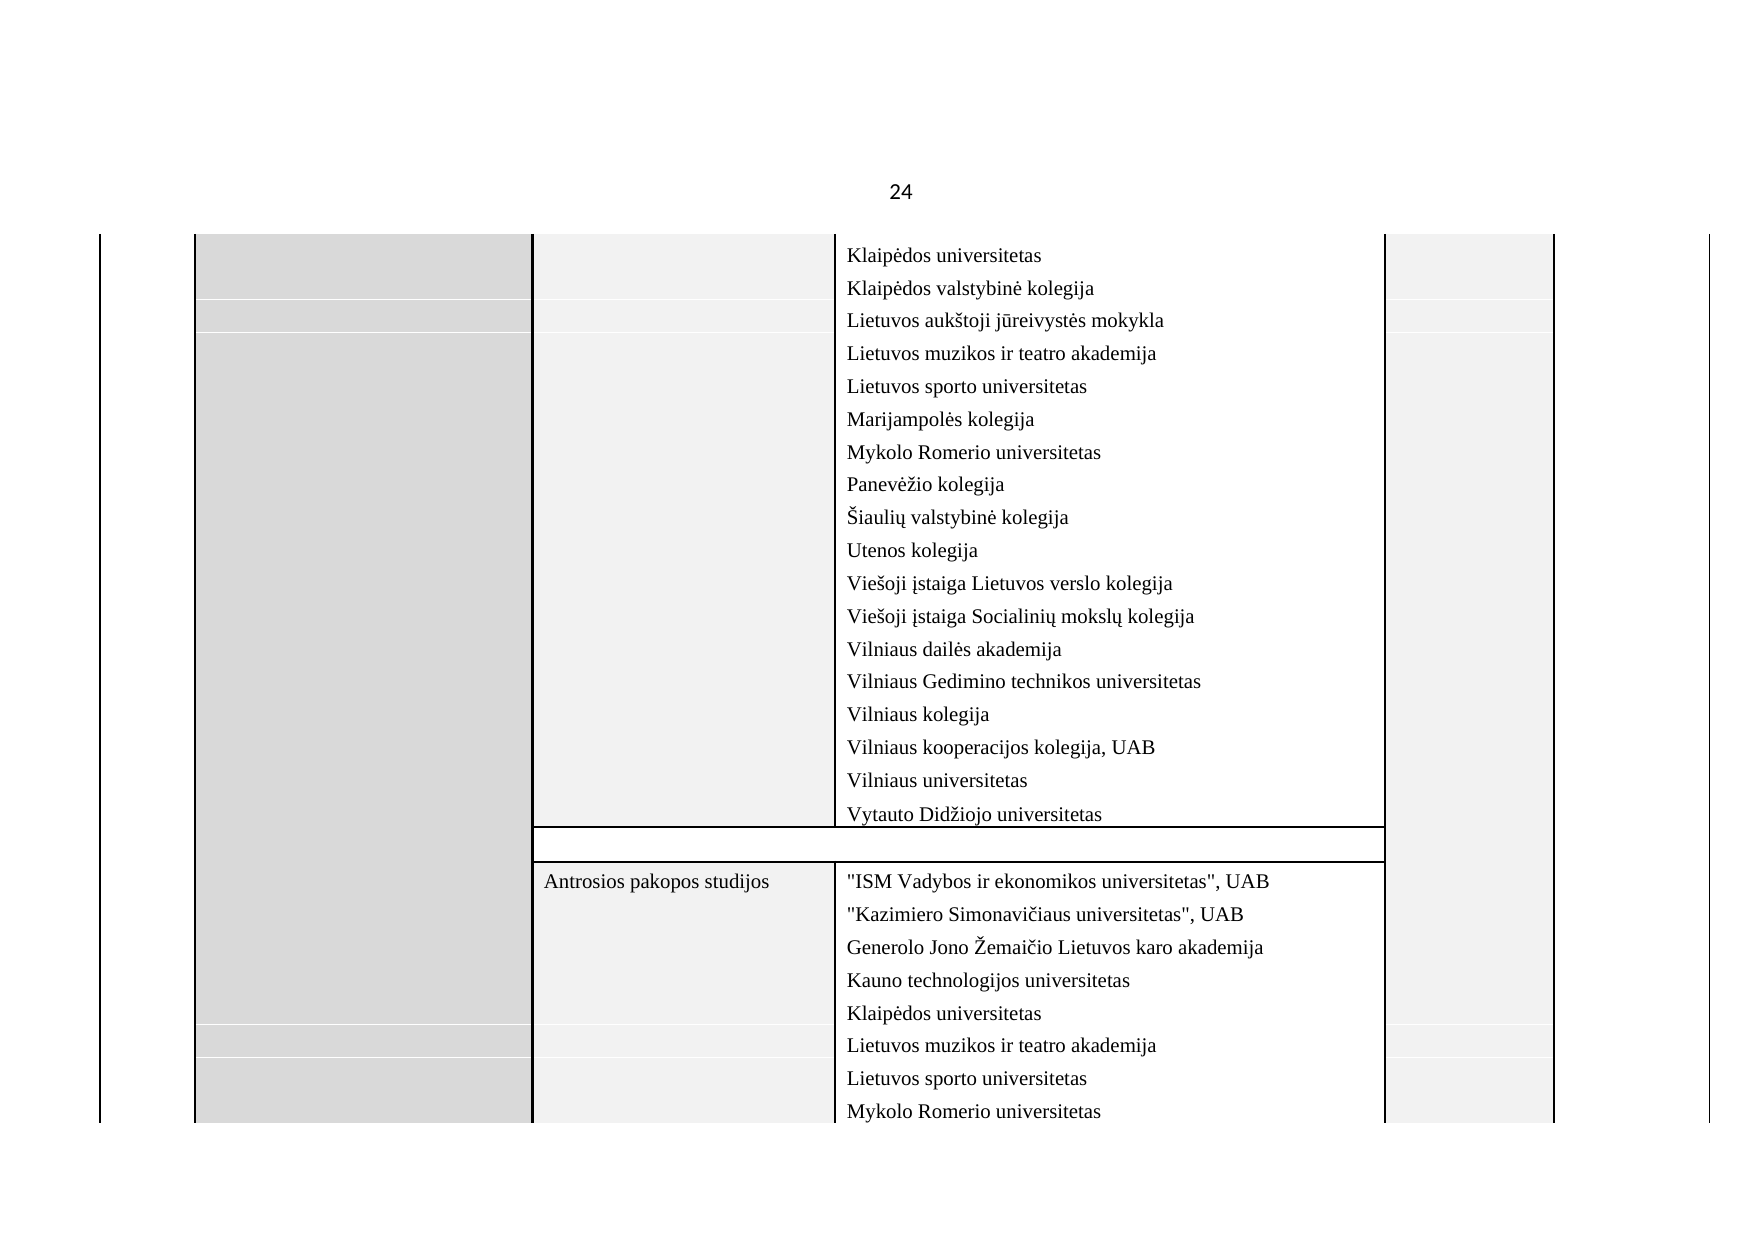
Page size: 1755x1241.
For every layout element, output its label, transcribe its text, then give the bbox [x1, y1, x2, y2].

table_cell [1386, 926, 1553, 959]
table_cell [1386, 693, 1553, 726]
table_cell [534, 893, 834, 926]
table_cell [101, 529, 194, 562]
table_cell "ISM Vadybos ir ekonomikos universitetas", UAB [836, 863, 1384, 893]
table_cell [101, 595, 194, 628]
table_cell [1555, 893, 1709, 926]
table_cell [101, 300, 194, 332]
table_cell [101, 959, 194, 992]
table_cell Lietuvos muzikos ir teatro akademija [836, 1025, 1384, 1057]
table_cell [1555, 693, 1709, 726]
table_cell Klaipėdos universitetas [836, 234, 1384, 267]
table_cell [1555, 398, 1709, 431]
table_cell [534, 365, 834, 398]
table_cell [1555, 365, 1709, 398]
table_cell [1386, 234, 1553, 267]
table_cell [196, 431, 531, 464]
table_cell Viešoji įstaiga Lietuvos verslo kolegija [836, 562, 1384, 595]
table_cell [1555, 726, 1709, 759]
table_cell Generolo Jono Žemaičio Lietuvos karo akademija [836, 926, 1384, 959]
table_cell [196, 693, 531, 726]
table_cell [1386, 365, 1553, 398]
table_cell Mykolo Romerio universitetas [836, 1090, 1384, 1123]
table_cell [101, 628, 194, 661]
table_cell [101, 661, 194, 693]
table_cell [534, 992, 834, 1024]
table_cell [196, 1058, 531, 1090]
table_cell [196, 398, 531, 431]
table_cell [534, 333, 834, 365]
table_cell [534, 464, 834, 496]
table_cell [534, 496, 834, 529]
table_cell [101, 992, 194, 1024]
table_cell [534, 726, 834, 759]
table_cell Lietuvos muzikos ir teatro akademija [836, 333, 1384, 365]
table_cell [101, 431, 194, 464]
table_cell Vilniaus Gedimino technikos universitetas [836, 661, 1384, 693]
table_cell [196, 529, 531, 562]
table_cell [1386, 628, 1553, 661]
table_cell [1386, 726, 1553, 759]
table_cell [196, 826, 531, 861]
table_cell [1386, 595, 1553, 628]
table_cell [196, 267, 531, 299]
table_cell [534, 398, 834, 431]
table_cell [101, 926, 194, 959]
table_cell [101, 1025, 194, 1057]
table_cell [196, 792, 531, 826]
table_cell [534, 234, 834, 267]
table_cell [196, 759, 531, 792]
table_cell [1555, 300, 1709, 332]
table_cell [534, 661, 834, 693]
table_cell [534, 529, 834, 562]
table_cell [1555, 464, 1709, 496]
table_cell Klaipėdos valstybinė kolegija [836, 267, 1384, 299]
table_cell [1386, 1090, 1553, 1123]
table_cell [101, 1090, 194, 1123]
table_cell [101, 759, 194, 792]
table_cell [196, 628, 531, 661]
table_cell [196, 333, 531, 365]
table_cell [1555, 267, 1709, 299]
table_cell Vilniaus kolegija [836, 693, 1384, 726]
table_cell Mykolo Romerio universitetas [836, 431, 1384, 464]
table_cell [101, 861, 194, 893]
table_cell [101, 893, 194, 926]
table_cell Lietuvos sporto universitetas [836, 1058, 1384, 1090]
table_cell [534, 562, 834, 595]
table_cell [1555, 234, 1709, 267]
table_cell [1555, 826, 1709, 861]
table_cell [534, 431, 834, 464]
table_cell [1555, 333, 1709, 365]
table_cell Lietuvos aukštoji jūreivystės mokykla [836, 300, 1384, 332]
table_cell Pirmosios pakopos studijos Suma [534, 828, 1384, 861]
table_cell [1555, 992, 1709, 1024]
table_cell [1386, 826, 1553, 861]
table_cell [1386, 893, 1553, 926]
table_cell [101, 234, 194, 267]
table_cell [101, 496, 194, 529]
table_cell [1386, 267, 1553, 299]
table_cell [1555, 1025, 1709, 1057]
table_cell Vilniaus kooperacijos kolegija, UAB [836, 726, 1384, 759]
table_cell [534, 693, 834, 726]
table_cell [1555, 595, 1709, 628]
table_cell Utenos kolegija [836, 529, 1384, 562]
table_cell Kauno technologijos universitetas [836, 959, 1384, 992]
table_cell [196, 300, 531, 332]
table_cell [534, 267, 834, 299]
table_cell [101, 1058, 194, 1090]
table_cell Vilniaus universitetas [836, 759, 1384, 792]
table_cell Vilniaus dailės akademija [836, 628, 1384, 661]
table_cell [1555, 1090, 1709, 1123]
table_cell [101, 826, 194, 861]
table_cell [101, 562, 194, 595]
table_cell [1386, 431, 1553, 464]
table_cell [196, 1025, 531, 1057]
table_cell [534, 1058, 834, 1090]
table_cell Antrosios pakopos studijos [534, 863, 834, 893]
table_cell Marijampolės kolegija [836, 398, 1384, 431]
table_cell [101, 267, 194, 299]
table_cell [1386, 1058, 1553, 1090]
table_cell Panevėžio kolegija [836, 464, 1384, 496]
table_cell [1555, 759, 1709, 792]
table_cell [196, 992, 531, 1024]
table_cell [1386, 661, 1553, 693]
table_cell [101, 365, 194, 398]
table_cell [1555, 926, 1709, 959]
table_cell [534, 628, 834, 661]
table_cell [1386, 529, 1553, 562]
table_cell [196, 496, 531, 529]
table_cell [101, 693, 194, 726]
table_cell [534, 792, 834, 826]
table_cell [196, 595, 531, 628]
table_cell [101, 464, 194, 496]
table_cell [196, 893, 531, 926]
table_cell [534, 1090, 834, 1123]
table_cell [196, 861, 531, 893]
table_cell [1555, 431, 1709, 464]
table_cell [1386, 333, 1553, 365]
table_cell [1555, 496, 1709, 529]
table_cell [196, 726, 531, 759]
table_cell [1386, 792, 1553, 826]
table_cell [534, 759, 834, 792]
table_cell [1555, 628, 1709, 661]
table_cell [534, 300, 834, 332]
table_cell [196, 1090, 531, 1123]
table_cell [196, 959, 531, 992]
table_cell [1555, 792, 1709, 826]
table_cell [1555, 1058, 1709, 1090]
table_cell [1386, 562, 1553, 595]
table_cell [534, 959, 834, 992]
table_cell [101, 726, 194, 759]
table_cell [1386, 300, 1553, 332]
table_cell [1555, 861, 1709, 893]
table_cell [1386, 464, 1553, 496]
table_cell [1386, 959, 1553, 992]
table_cell [1555, 562, 1709, 595]
table_cell [196, 464, 531, 496]
table_cell [196, 234, 531, 267]
table_cell [196, 562, 531, 595]
table_cell [534, 926, 834, 959]
table_cell [101, 398, 194, 431]
table_cell [1386, 992, 1553, 1024]
table_cell Lietuvos sporto universitetas [836, 365, 1384, 398]
table_cell [534, 1025, 834, 1057]
table_cell [1555, 959, 1709, 992]
table_cell [101, 333, 194, 365]
table_cell [1555, 661, 1709, 693]
table_cell [1555, 529, 1709, 562]
table_cell [534, 595, 834, 628]
table_cell Viešoji įstaiga Socialinių mokslų kolegija [836, 595, 1384, 628]
table_cell [1386, 496, 1553, 529]
table_cell [1386, 1025, 1553, 1057]
table_cell [101, 792, 194, 826]
table_cell Vytauto Didžiojo universitetas [836, 792, 1384, 826]
table_cell [1386, 398, 1553, 431]
table_cell [196, 661, 531, 693]
table_cell "Kazimiero Simonavičiaus universitetas", UAB [836, 893, 1384, 926]
table_cell [1386, 861, 1553, 893]
table_cell [196, 926, 531, 959]
table_cell [196, 365, 531, 398]
table_cell Šiaulių valstybinė kolegija [836, 496, 1384, 529]
table_cell Klaipėdos universitetas [836, 992, 1384, 1024]
table_cell [1386, 759, 1553, 792]
